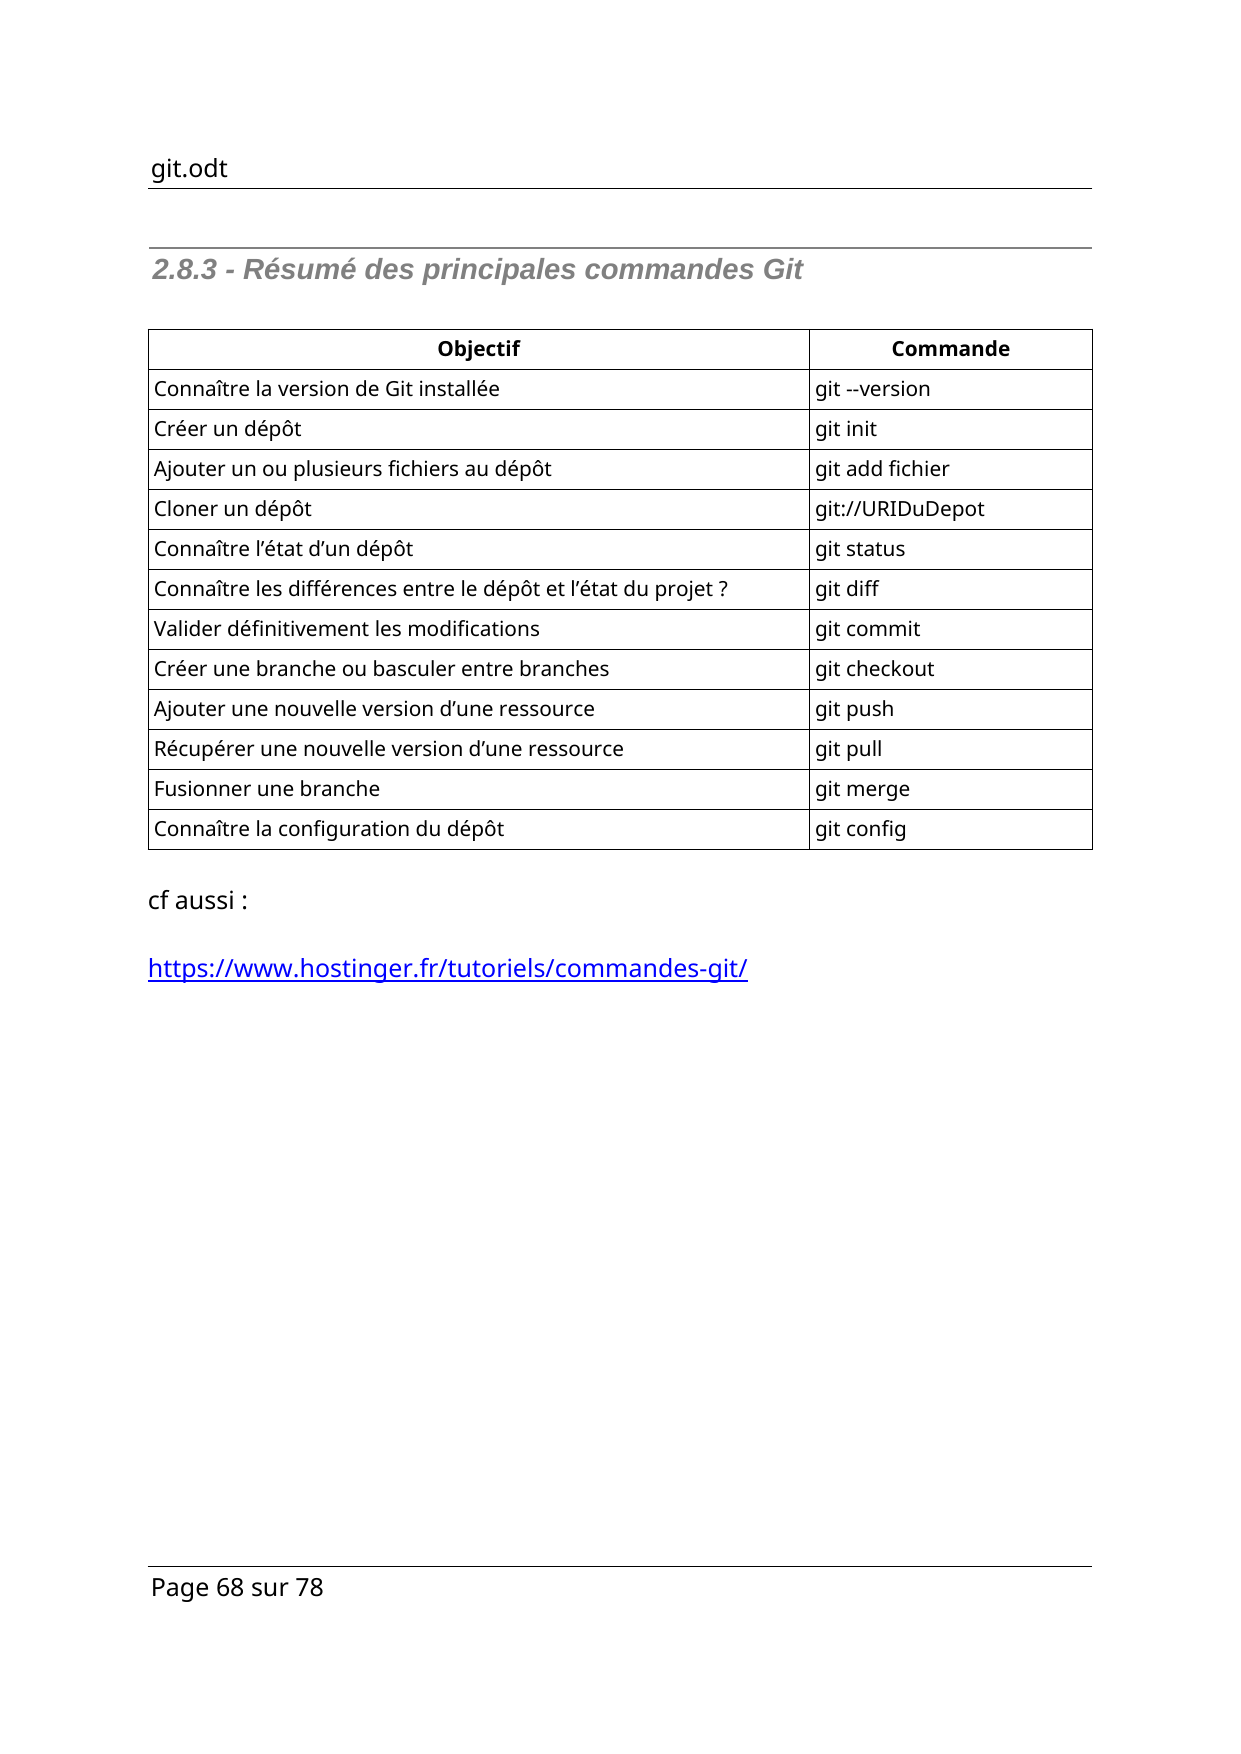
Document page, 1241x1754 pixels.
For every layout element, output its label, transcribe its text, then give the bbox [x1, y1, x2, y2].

table_cell Connaître l’état d’un dépôt [149, 530, 809, 568]
text https://www.hostinger.fr/tutoriels/commandes-git/ [148, 951, 1092, 985]
table_cell git add fichier [810, 450, 1092, 488]
table_cell Créer un dépôt [149, 410, 809, 448]
table_cell git://URIDuDepot [810, 490, 1092, 528]
table_cell git --version [810, 370, 1092, 408]
table_cell Créer une branche ou basculer entre branches [149, 650, 809, 688]
subtitle - Résumé des principales commandes Git [149, 249, 1092, 288]
table_cell git commit [810, 610, 1092, 648]
table_cell git diff [810, 570, 1092, 608]
table_cell git merge [810, 770, 1092, 808]
table_cell Fusionner une branche [149, 770, 809, 808]
text cf aussi : [148, 883, 1092, 917]
table_header Objectif [149, 330, 809, 368]
table_cell git status [810, 530, 1092, 568]
table_cell git pull [810, 730, 1092, 768]
table_cell Valider définitivement les modifications [149, 610, 809, 648]
table_cell Connaître la configuration du dépôt [149, 810, 809, 848]
table_header Commande [810, 330, 1092, 368]
table_cell git config [810, 810, 1092, 848]
table_cell git push [810, 690, 1092, 728]
table_cell Connaître la version de Git installée [149, 370, 809, 408]
table_cell Ajouter un ou plusieurs fichiers au dépôt [149, 450, 809, 488]
table_cell git checkout [810, 650, 1092, 688]
table_cell Ajouter une nouvelle version d’une ressource [149, 690, 809, 728]
table_cell Connaître les différences entre le dépôt et l’état du projet ? [149, 570, 809, 608]
table_cell Récupérer une nouvelle version d’une ressource [149, 730, 809, 768]
table_cell Cloner un dépôt [149, 490, 809, 528]
table_cell git init [810, 410, 1092, 448]
